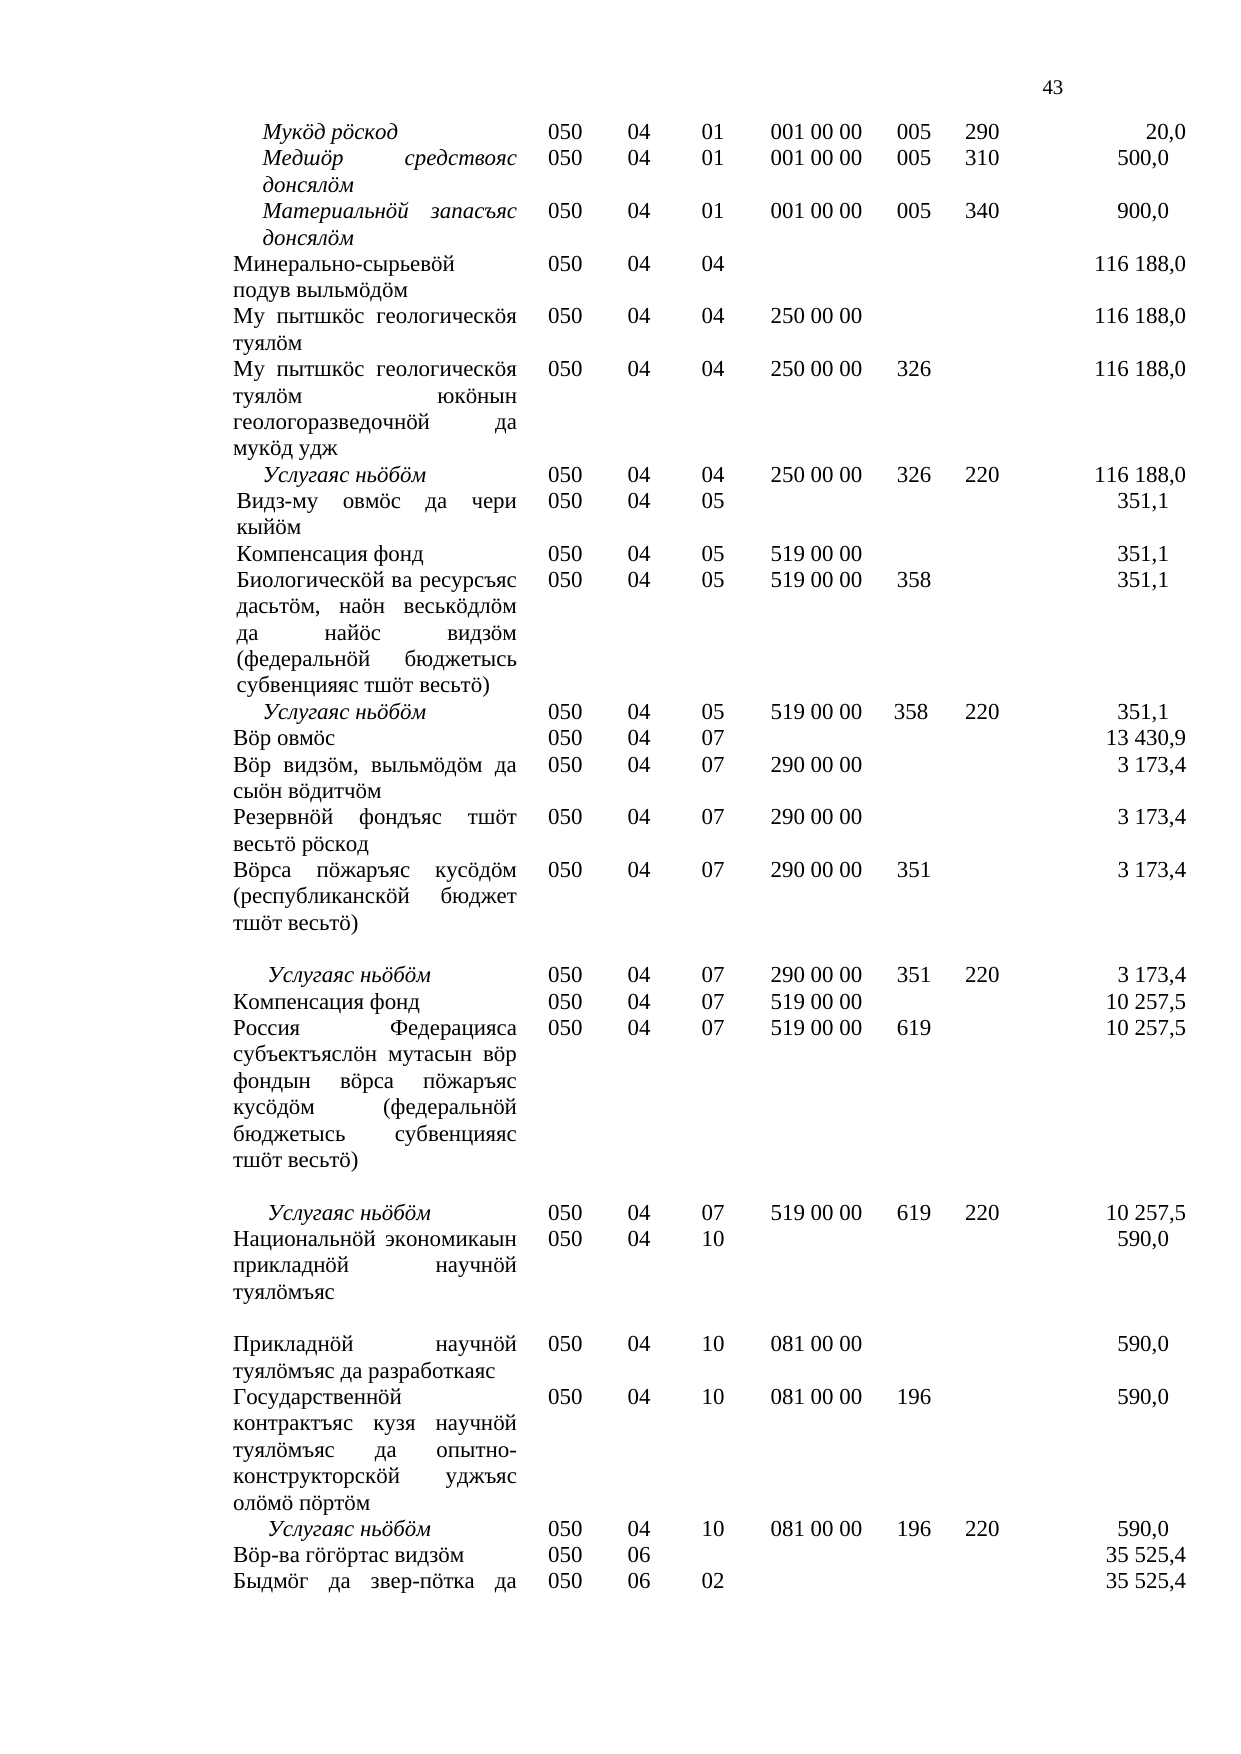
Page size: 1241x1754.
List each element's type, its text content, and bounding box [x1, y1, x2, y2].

table_cell 005 [883, 197, 945, 250]
table_cell [1197, 988, 1240, 1014]
table_cell 351,1 [1019, 566, 1197, 698]
table_cell 050 [528, 1515, 602, 1541]
table_cell 116 188,0 [1019, 355, 1197, 461]
table_cell [945, 724, 1019, 751]
table_cell [750, 1568, 882, 1594]
table_cell [750, 1541, 882, 1568]
table_cell [1197, 1199, 1240, 1225]
table_cell 050 [528, 1541, 602, 1568]
table_cell [1197, 540, 1240, 566]
table_cell 05 [676, 698, 750, 724]
table_cell 196 [883, 1383, 945, 1515]
table_cell 04 [676, 303, 750, 355]
table_cell [945, 250, 1019, 303]
table_cell Услугаяс ньöбöм [222, 698, 528, 724]
table_cell [1197, 698, 1240, 724]
table_cell 04 [602, 1225, 676, 1330]
table_cell Материальнöй запасъяс донсялöм [222, 197, 528, 250]
table_cell 590,0 [1019, 1330, 1197, 1383]
table_cell 519 00 00 [750, 1199, 882, 1225]
table_cell 519 00 00 [750, 698, 882, 724]
table_cell [883, 540, 945, 566]
table_cell Му пытшкöс геологическöя туялöм юкöнын геологоразведочнöй да мукöд удж [222, 355, 528, 461]
table_cell 07 [676, 751, 750, 803]
table_cell 050 [528, 197, 602, 250]
table_cell 290 [945, 118, 1019, 144]
table_cell 04 [602, 197, 676, 250]
table_cell 04 [602, 856, 676, 961]
table_cell 04 [602, 487, 676, 540]
table_cell 35 525,4 [1019, 1568, 1197, 1594]
table_cell 07 [676, 1014, 750, 1199]
table_cell [1197, 1014, 1240, 1199]
table_cell 050 [528, 961, 602, 988]
table_cell 050 [528, 1383, 602, 1515]
table_cell 3 173,4 [1019, 751, 1197, 803]
table_cell Национальнöй экономикаын прикладнöй научнöй туялöмъяс [222, 1225, 528, 1330]
table_cell [945, 1330, 1019, 1383]
table_cell 04 [602, 988, 676, 1014]
table_cell [945, 1568, 1019, 1594]
table_cell [883, 1225, 945, 1330]
table_cell 04 [602, 461, 676, 487]
table_cell [883, 487, 945, 540]
table_cell Минерально-сырьевöй подув выльмöдöм [222, 250, 528, 303]
table_cell Вöр-ва гöгöртас видзöм [222, 1541, 528, 1568]
table_cell 02 [676, 1568, 750, 1594]
table_cell Услугаяс ньöбöм [222, 1515, 528, 1541]
table_cell 290 00 00 [750, 751, 882, 803]
table_cell [1197, 118, 1240, 144]
table_cell [1197, 856, 1240, 961]
table_cell 050 [528, 1199, 602, 1225]
table_cell 001 00 00 [750, 118, 882, 144]
table_cell Компенсация фонд [222, 988, 528, 1014]
table_cell [1197, 1568, 1240, 1594]
table_cell [676, 1541, 750, 1568]
table_cell 050 [528, 1225, 602, 1330]
table_cell Му пытшкöс геологическöя туялöм [222, 303, 528, 355]
table_cell 050 [528, 355, 602, 461]
table_cell 500,0 [1019, 145, 1197, 197]
table_cell [1197, 197, 1240, 250]
table_cell Резервнöй фондъяс тшöт весьтö рöскод [222, 803, 528, 856]
table_cell 050 [528, 118, 602, 144]
table_cell 351,1 [1019, 540, 1197, 566]
table_cell [883, 1541, 945, 1568]
table_cell 20,0 [1019, 118, 1197, 144]
table_cell [750, 250, 882, 303]
table_cell 116 188,0 [1019, 303, 1197, 355]
table_cell [883, 1330, 945, 1383]
table_cell Медшöр средствояс донсялöм [222, 145, 528, 197]
table_cell 005 [883, 145, 945, 197]
table_cell 250 00 00 [750, 461, 882, 487]
table_cell 05 [676, 540, 750, 566]
table_cell 04 [602, 355, 676, 461]
table_cell [883, 1568, 945, 1594]
table_cell [945, 751, 1019, 803]
table_cell Вöр видзöм, выльмöдöм да сыöн вöдитчöм [222, 751, 528, 803]
table_cell 250 00 00 [750, 355, 882, 461]
table_cell 04 [602, 751, 676, 803]
table_cell 310 [945, 145, 1019, 197]
table_cell 590,0 [1019, 1225, 1197, 1330]
table_cell 050 [528, 751, 602, 803]
table_cell 358 [883, 566, 945, 698]
table_cell Услугаяс ньöбöм [222, 1199, 528, 1225]
table_cell [945, 540, 1019, 566]
table_cell Видз-му овмöс да чери кыйöм [222, 487, 528, 540]
table_cell 050 [528, 487, 602, 540]
table_cell 04 [602, 1199, 676, 1225]
table_cell [945, 487, 1019, 540]
table_cell 196 [883, 1515, 945, 1541]
table_cell 250 00 00 [750, 303, 882, 355]
table_cell 07 [676, 724, 750, 751]
table_cell [945, 303, 1019, 355]
table_cell 005 [883, 118, 945, 144]
table_cell Услугаяс ньöбöм [222, 461, 528, 487]
table_cell [945, 1014, 1019, 1199]
table_cell 351 [883, 856, 945, 961]
table_cell 04 [602, 724, 676, 751]
table_cell 07 [676, 856, 750, 961]
table_cell 050 [528, 566, 602, 698]
table_cell 04 [602, 303, 676, 355]
table_cell 326 [883, 355, 945, 461]
table_cell 3 173,4 [1019, 856, 1197, 961]
table_cell [1197, 303, 1240, 355]
table_cell Компенсация фонд [222, 540, 528, 566]
table_cell 050 [528, 856, 602, 961]
table_cell 04 [676, 355, 750, 461]
table_cell 35 525,4 [1019, 1541, 1197, 1568]
table_cell 290 00 00 [750, 961, 882, 988]
table_cell 13 430,9 [1019, 724, 1197, 751]
table_cell 081 00 00 [750, 1515, 882, 1541]
table_cell 01 [676, 145, 750, 197]
table_cell [945, 566, 1019, 698]
table_cell [1197, 1225, 1240, 1330]
table_cell 050 [528, 303, 602, 355]
table_cell [750, 487, 882, 540]
table_cell 04 [602, 250, 676, 303]
table_cell [1197, 1541, 1240, 1568]
table_cell [1197, 1383, 1240, 1515]
table_cell [1197, 250, 1240, 303]
table_cell [1197, 1515, 1240, 1541]
table_cell 050 [528, 1330, 602, 1383]
table_cell 519 00 00 [750, 988, 882, 1014]
table_cell [750, 724, 882, 751]
table_cell [1197, 566, 1240, 698]
table_cell 351 [883, 961, 945, 988]
table_cell 220 [945, 1515, 1019, 1541]
table_cell 3 173,4 [1019, 961, 1197, 988]
table_cell [1197, 961, 1240, 988]
table_cell 050 [528, 1568, 602, 1594]
table_cell 519 00 00 [750, 566, 882, 698]
table_cell 10 257,5 [1019, 988, 1197, 1014]
table_cell 519 00 00 [750, 1014, 882, 1199]
table_cell [883, 803, 945, 856]
table_cell [883, 303, 945, 355]
table_cell Мукöд рöскод [222, 118, 528, 144]
table_cell [1197, 803, 1240, 856]
table_cell 01 [676, 197, 750, 250]
table_cell 07 [676, 803, 750, 856]
table_cell Услугаяс ньöбöм [222, 961, 528, 988]
table_cell Быдмöг да звер-пöтка да [222, 1568, 528, 1594]
table_cell 220 [945, 698, 1019, 724]
table_cell 050 [528, 1014, 602, 1199]
table_cell [883, 250, 945, 303]
table_cell 220 [945, 961, 1019, 988]
table_cell 04 [676, 461, 750, 487]
table_cell 619 [883, 1199, 945, 1225]
table_cell 10 257,5 [1019, 1014, 1197, 1199]
table_cell 116 188,0 [1019, 461, 1197, 487]
table_cell 050 [528, 461, 602, 487]
table_cell 358 [883, 698, 945, 724]
table_cell 590,0 [1019, 1383, 1197, 1515]
table_cell [1197, 487, 1240, 540]
table_cell 050 [528, 698, 602, 724]
table_cell 01 [676, 118, 750, 144]
table_cell [945, 1383, 1019, 1515]
table_cell [1197, 751, 1240, 803]
table_cell 081 00 00 [750, 1330, 882, 1383]
table_cell 050 [528, 803, 602, 856]
table_cell 351,1 [1019, 487, 1197, 540]
table_cell 220 [945, 461, 1019, 487]
table_cell 04 [676, 250, 750, 303]
table_cell [1197, 724, 1240, 751]
table_cell 04 [602, 961, 676, 988]
table_cell 619 [883, 1014, 945, 1199]
table_cell 10 [676, 1383, 750, 1515]
table_cell [883, 988, 945, 1014]
table_cell [883, 724, 945, 751]
table_cell 340 [945, 197, 1019, 250]
table_cell 900,0 [1019, 197, 1197, 250]
table_cell 05 [676, 487, 750, 540]
table_cell 07 [676, 961, 750, 988]
table_cell 10 [676, 1225, 750, 1330]
table_cell 290 00 00 [750, 856, 882, 961]
table_cell 326 [883, 461, 945, 487]
table_cell [1197, 461, 1240, 487]
table_cell 220 [945, 1199, 1019, 1225]
table_cell 10 [676, 1515, 750, 1541]
table_cell 04 [602, 145, 676, 197]
table_cell 590,0 [1019, 1515, 1197, 1541]
table_cell 10 [676, 1330, 750, 1383]
table_cell 519 00 00 [750, 540, 882, 566]
table_cell Вöр овмöс [222, 724, 528, 751]
table_cell [1197, 145, 1240, 197]
table_cell [945, 988, 1019, 1014]
table_cell 04 [602, 1330, 676, 1383]
table_cell 07 [676, 1199, 750, 1225]
table_cell 351,1 [1019, 698, 1197, 724]
table_cell 001 00 00 [750, 145, 882, 197]
table_cell 05 [676, 566, 750, 698]
table_cell 04 [602, 566, 676, 698]
table_cell Россия Федерацияса субъектъяслöн мутасын вöр фондын вöрса пöжаръяс кусöдöм (федеральнöй бюджетысь субвенцияяс тшöт весьтö) [222, 1014, 528, 1199]
table_cell 050 [528, 724, 602, 751]
table_cell [1197, 355, 1240, 461]
table_cell 04 [602, 803, 676, 856]
table_cell [750, 1225, 882, 1330]
table_cell [945, 803, 1019, 856]
table_cell 050 [528, 145, 602, 197]
table_cell 07 [676, 988, 750, 1014]
table_cell Вöрса пöжаръяс кусöдöм (республиканскöй бюджет тшöт весьтö) [222, 856, 528, 961]
table_cell Государственнöй контрактъяс кузя научнöй туялöмъяс да опытно-конструкторскöй уджъяс олöмö пöртöм [222, 1383, 528, 1515]
table_cell Биологическöй ва ресурсъяс дасьтöм, наöн веськöдлöм да найöс видзöм (федеральнöй бюджетысь субвенцияяс тшöт весьтö) [222, 566, 528, 698]
table_cell 04 [602, 698, 676, 724]
table_cell [945, 1541, 1019, 1568]
table_cell 050 [528, 988, 602, 1014]
table_cell 116 188,0 [1019, 250, 1197, 303]
table_cell 06 [602, 1568, 676, 1594]
table_cell [945, 1225, 1019, 1330]
table_cell 04 [602, 1515, 676, 1541]
table_cell 050 [528, 540, 602, 566]
table_cell 081 00 00 [750, 1383, 882, 1515]
table_cell 10 257,5 [1019, 1199, 1197, 1225]
table_cell [1197, 1330, 1240, 1383]
table_cell Прикладнöй научнöй туялöмъяс да разработкаяс [222, 1330, 528, 1383]
table_cell [945, 856, 1019, 961]
table_cell [945, 355, 1019, 461]
table_cell [883, 751, 945, 803]
table_cell 04 [602, 118, 676, 144]
table_cell 290 00 00 [750, 803, 882, 856]
table_cell 001 00 00 [750, 197, 882, 250]
table_cell 050 [528, 250, 602, 303]
table_cell 3 173,4 [1019, 803, 1197, 856]
table_cell 04 [602, 1014, 676, 1199]
table_cell 04 [602, 1383, 676, 1515]
table_cell 06 [602, 1541, 676, 1568]
table_cell 04 [602, 540, 676, 566]
